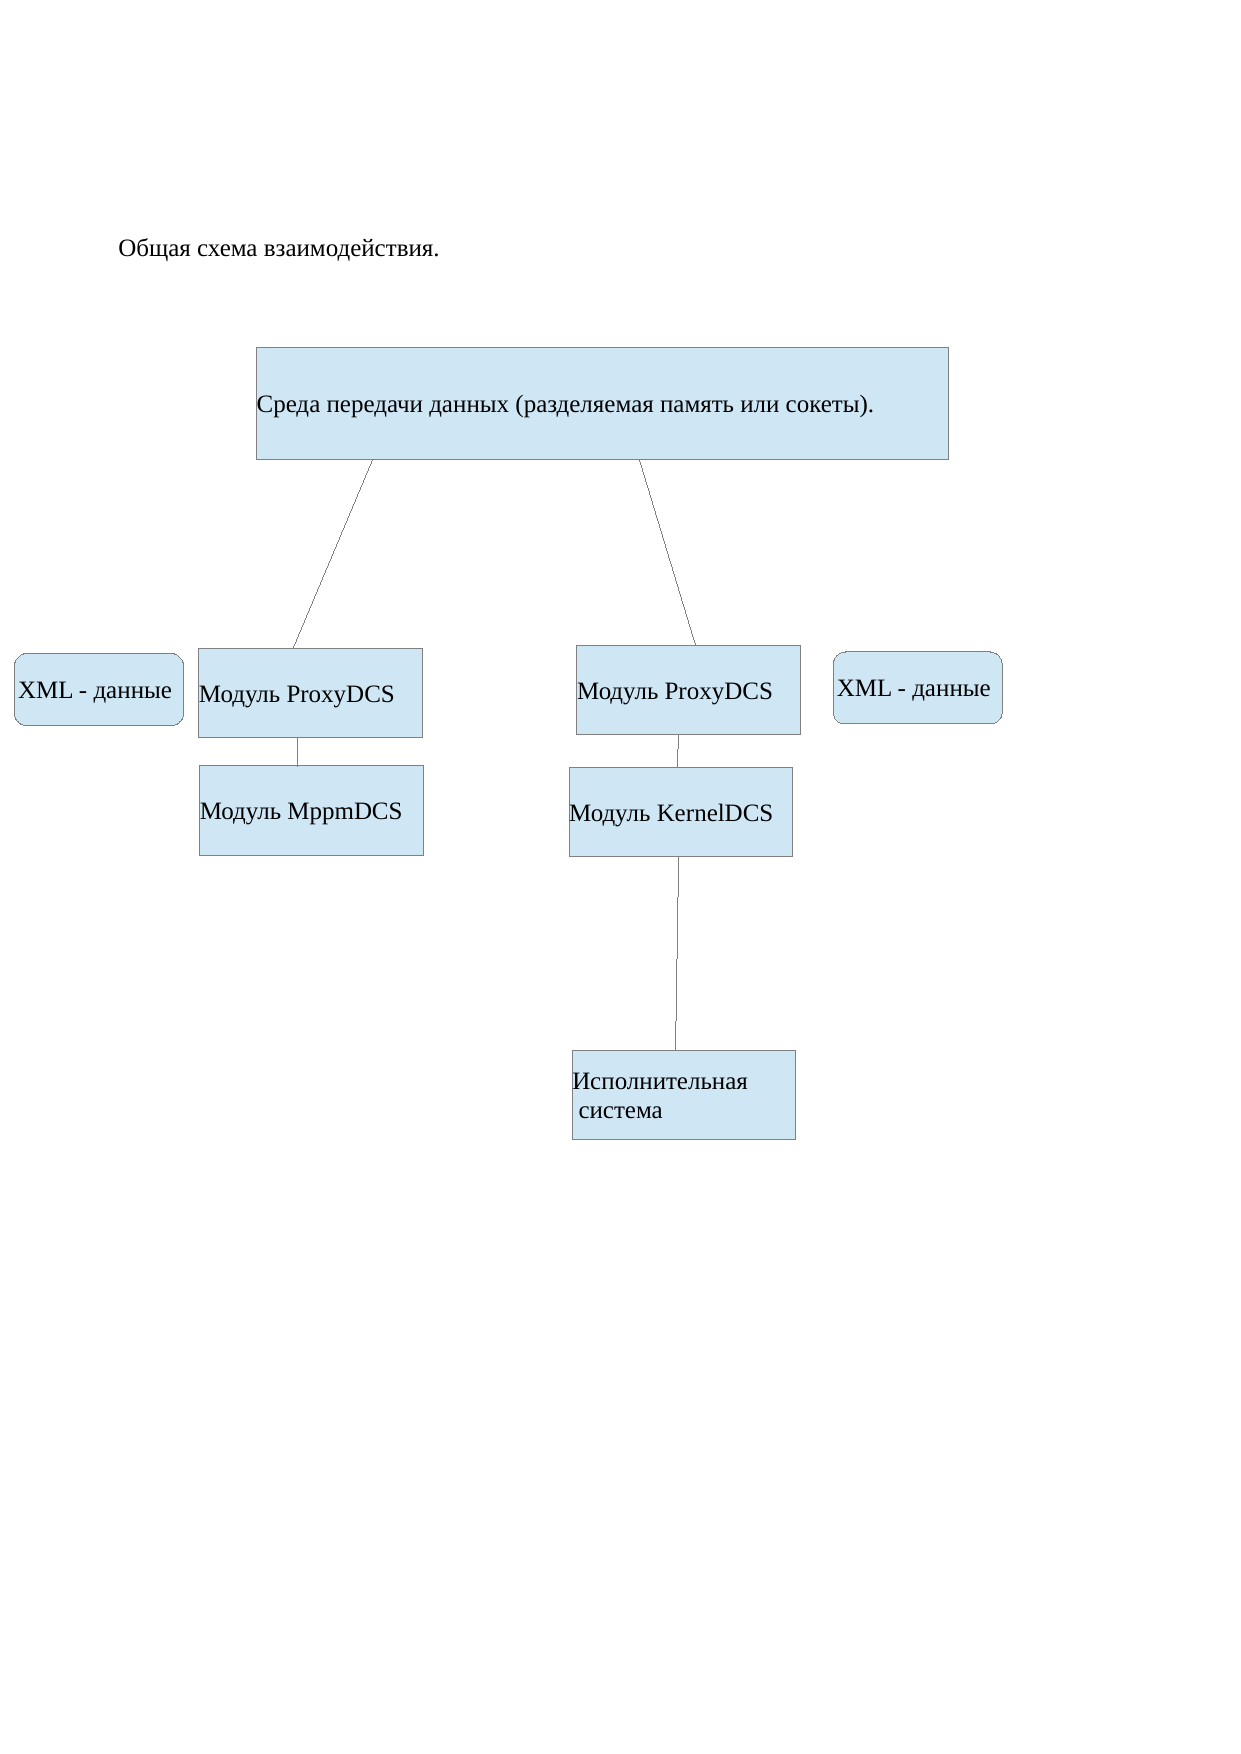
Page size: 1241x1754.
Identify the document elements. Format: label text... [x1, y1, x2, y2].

text Общая схема взаимодействия. [118, 233, 1122, 262]
